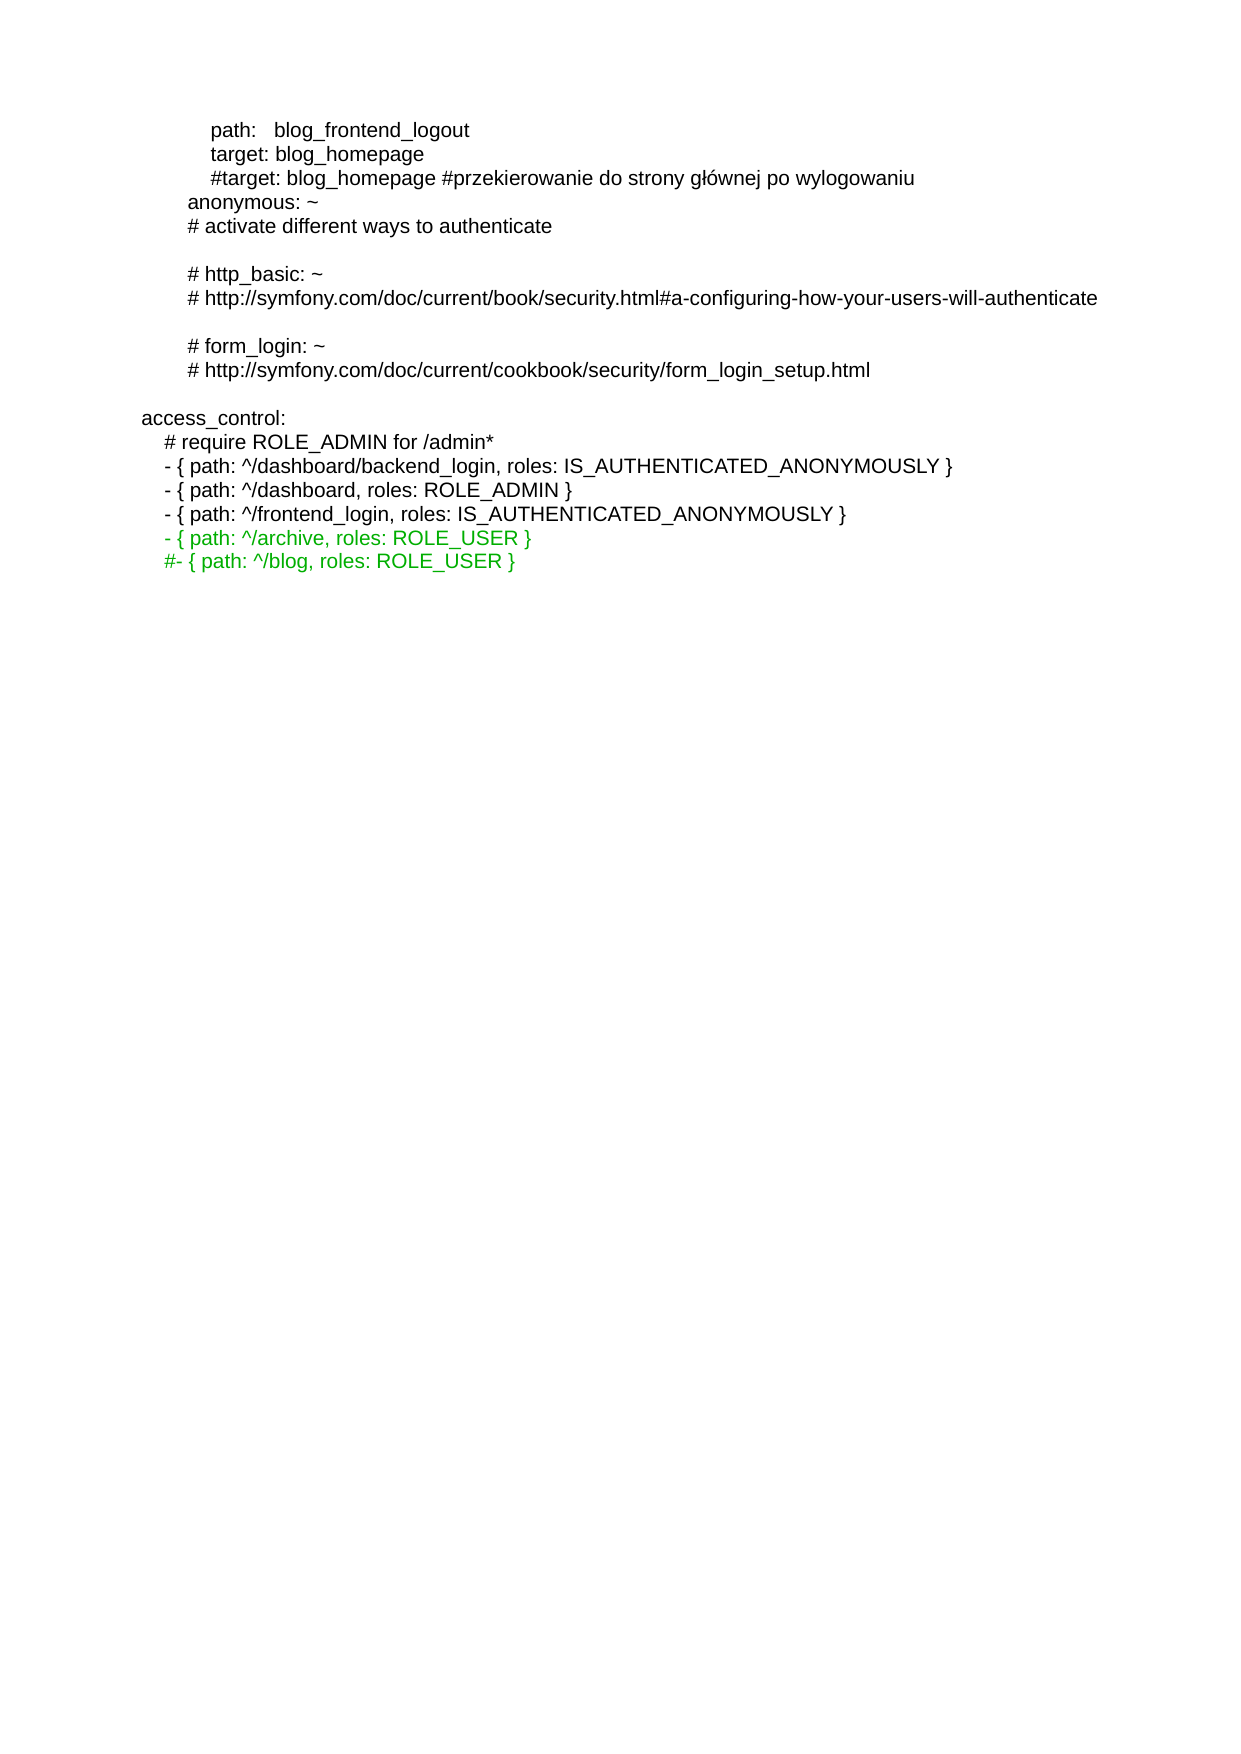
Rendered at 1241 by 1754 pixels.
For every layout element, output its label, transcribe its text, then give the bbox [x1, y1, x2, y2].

text # http://symfony.com/doc/current/book/security.html#a-configuring-how-your-users-will-authenticate [118, 286, 1122, 310]
text # http_basic: ~ [118, 262, 1122, 286]
text #target: blog_homepage #przekierowanie do strony głównej po wylogowaniu [118, 166, 1122, 190]
text #- { path: ^/blog, roles: ROLE_USER } [118, 549, 1122, 573]
text - { path: ^/dashboard, roles: ROLE_ADMIN } [118, 477, 1122, 501]
text # form_login: ~ [118, 334, 1122, 358]
text access_control: [118, 406, 1122, 429]
text path: blog_frontend_logout [118, 118, 1122, 142]
text anonymous: ~ [118, 190, 1122, 214]
text # activate different ways to authenticate [118, 214, 1122, 238]
text - { path: ^/frontend_login, roles: IS_AUTHENTICATED_ANONYMOUSLY } [118, 501, 1122, 525]
text # http://symfony.com/doc/current/cookbook/security/form_login_setup.html [118, 358, 1122, 382]
text - { path: ^/dashboard/backend_login, roles: IS_AUTHENTICATED_ANONYMOUSLY } [118, 453, 1122, 477]
text target: blog_homepage [118, 142, 1122, 166]
text # require ROLE_ADMIN for /admin* [118, 429, 1122, 453]
text - { path: ^/archive, roles: ROLE_USER } [118, 525, 1122, 549]
